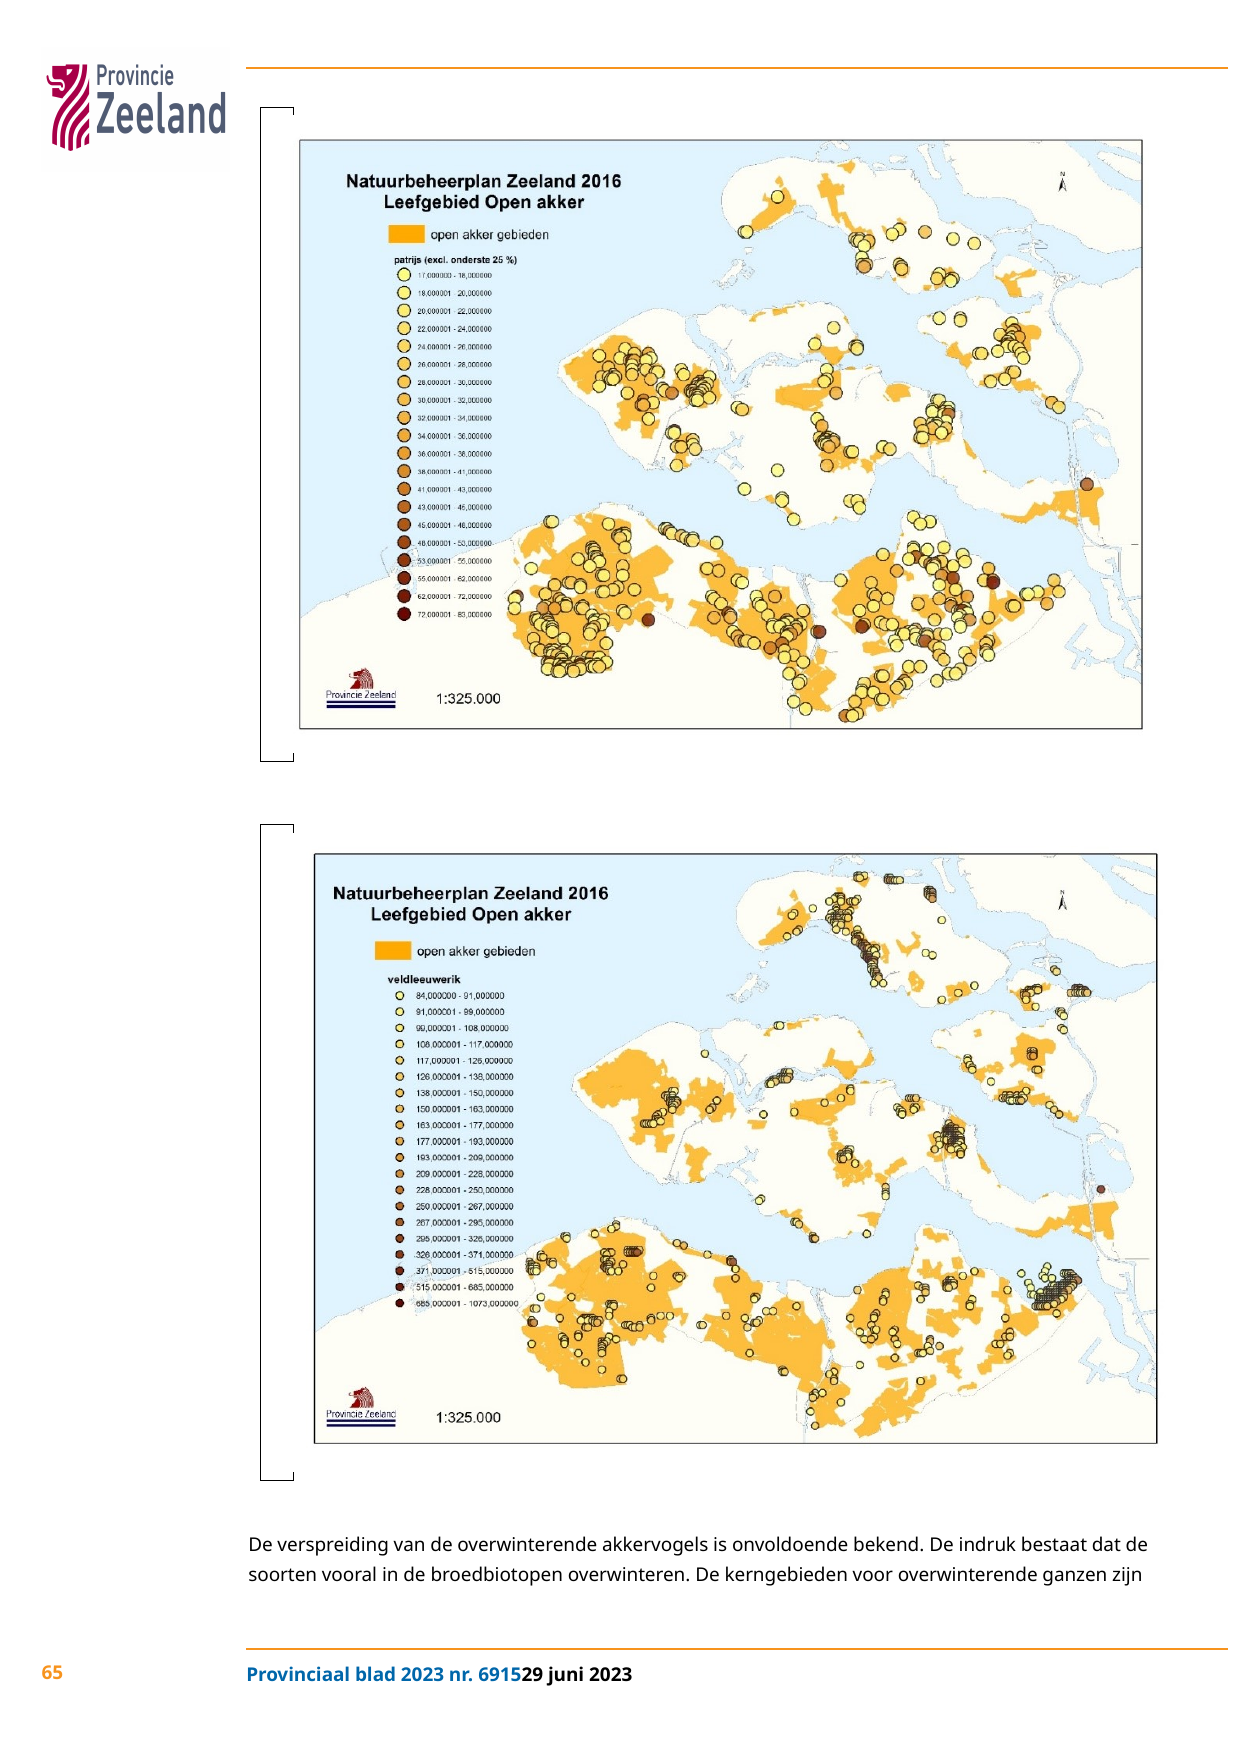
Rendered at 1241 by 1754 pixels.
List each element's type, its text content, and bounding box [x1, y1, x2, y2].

picture [268, 115, 1173, 753]
text De verspreiding van de overwinterende akkervogels is onvoldoende bekend. De indruk bestaat dat de soorten vooral in de broedbiotopen overwinteren. De kerngebieden voor overwinterende ganzen zijn [248, 1531, 1152, 1587]
picture [41, 47, 231, 172]
picture [268, 833, 1173, 1472]
